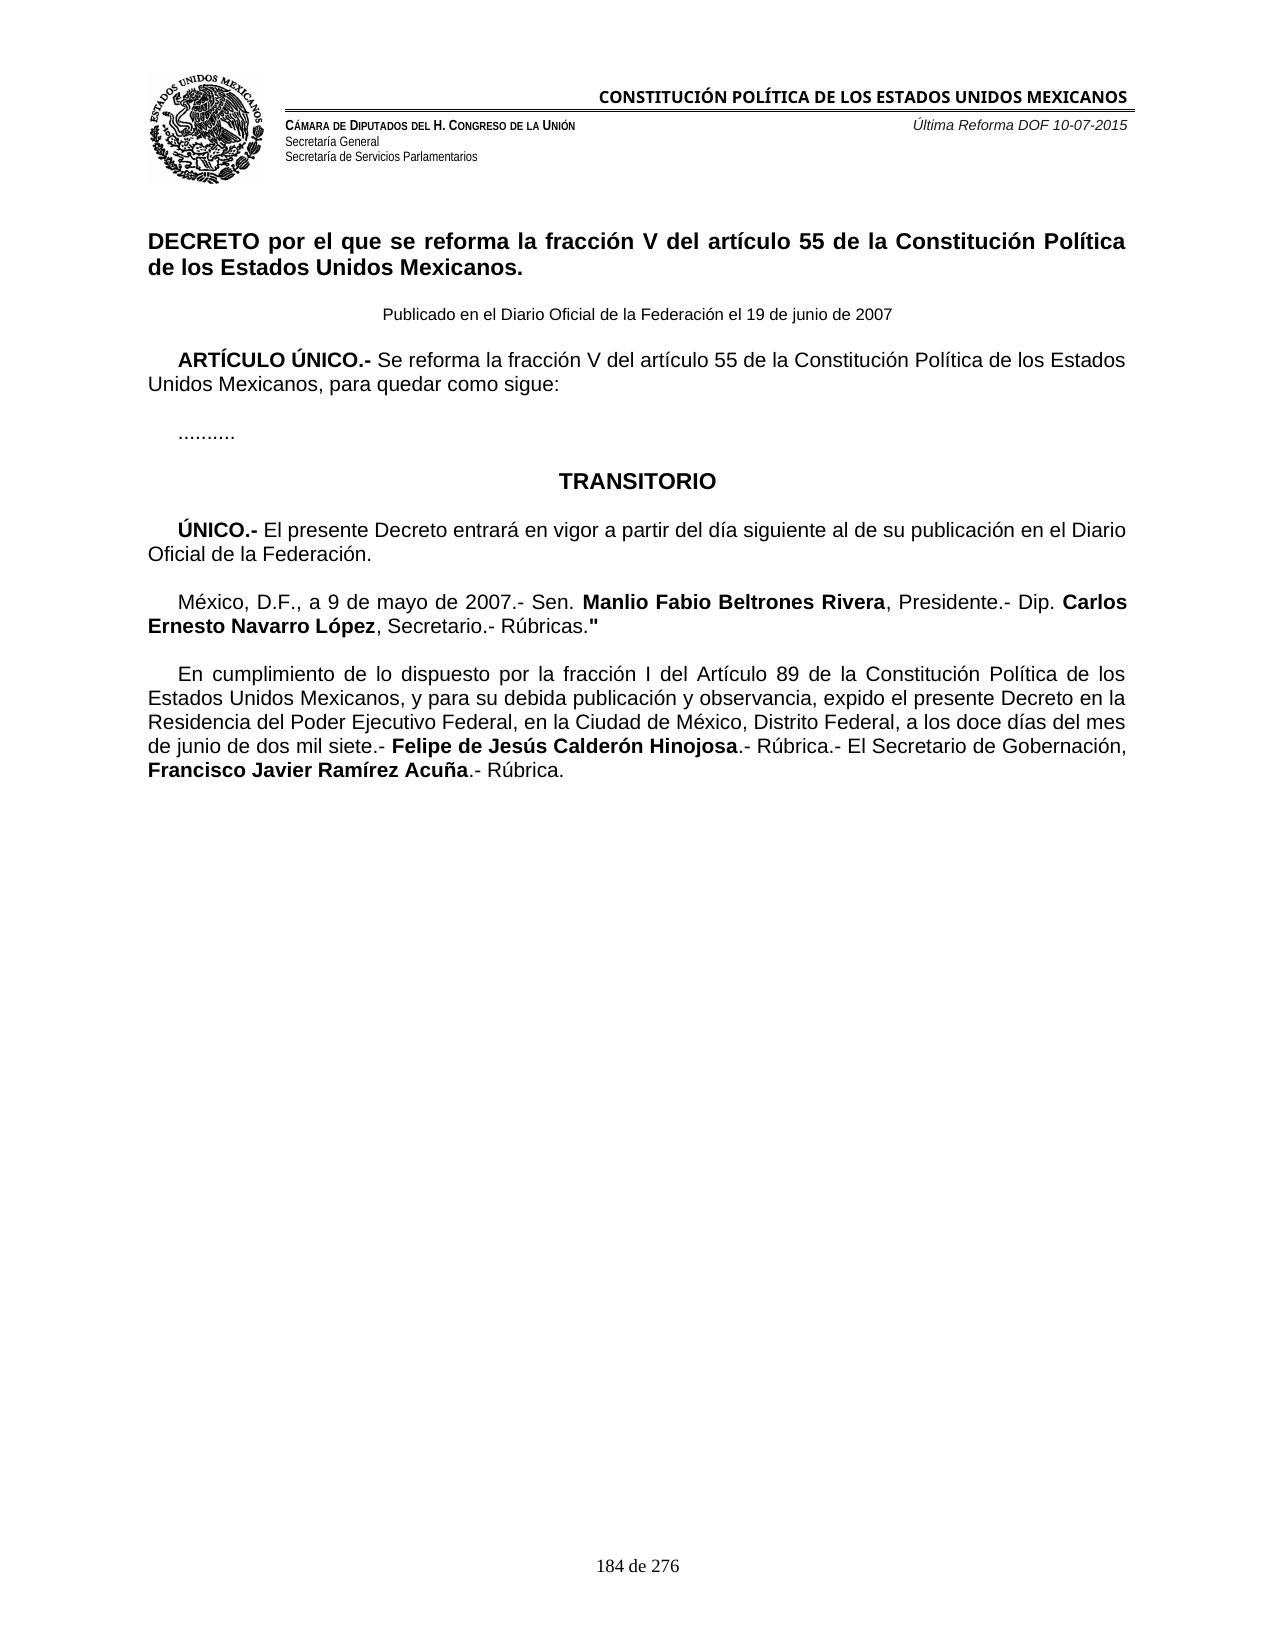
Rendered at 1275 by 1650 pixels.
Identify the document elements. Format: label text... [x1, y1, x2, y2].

text México, D.F., a 9 de mayo de 2007.- Sen. Manlio Fabio Beltrones Rivera, Presidente.- Dip. Carlos Ernesto Navarro López, Secretario.- Rúbricas." [148, 590, 1127, 638]
text Publicado en el Diario Oficial de la Federación el 19 de junio de 2007 [148, 305, 1127, 324]
text TRANSITORIO [148, 468, 1127, 494]
text En cumplimiento de lo dispuesto por la fracción I del Artículo 89 de la Constitución Política de los Estados Unidos Mexicanos, y para su debida publicación y observancia, expido el presente Decreto en la Residencia del Poder Ejecutivo Federal, en la Ciudad de México, Distrito Federal, a los doce días del mes de junio de dos mil siete.- Felipe de Jesús Calderón Hinojosa.- Rúbrica.- El Secretario de Gobernación, Francisco Javier Ramírez Acuña.- Rúbrica. [148, 662, 1127, 781]
text DECRETO por el que se reforma la fracción V del artículo 55 de la Constitución Política de los Estados Unidos Mexicanos. [148, 228, 1127, 281]
text .......... [148, 420, 1127, 444]
text ARTÍCULO ÚNICO.- Se reforma la fracción V del artículo 55 de la Constitución Política de los Estados Unidos Mexicanos, para quedar como sigue: [148, 348, 1127, 396]
text ÚNICO.- El presente Decreto entrará en vigor a partir del día siguiente al de su publicación en el Diario Oficial de la Federación. [148, 518, 1127, 566]
